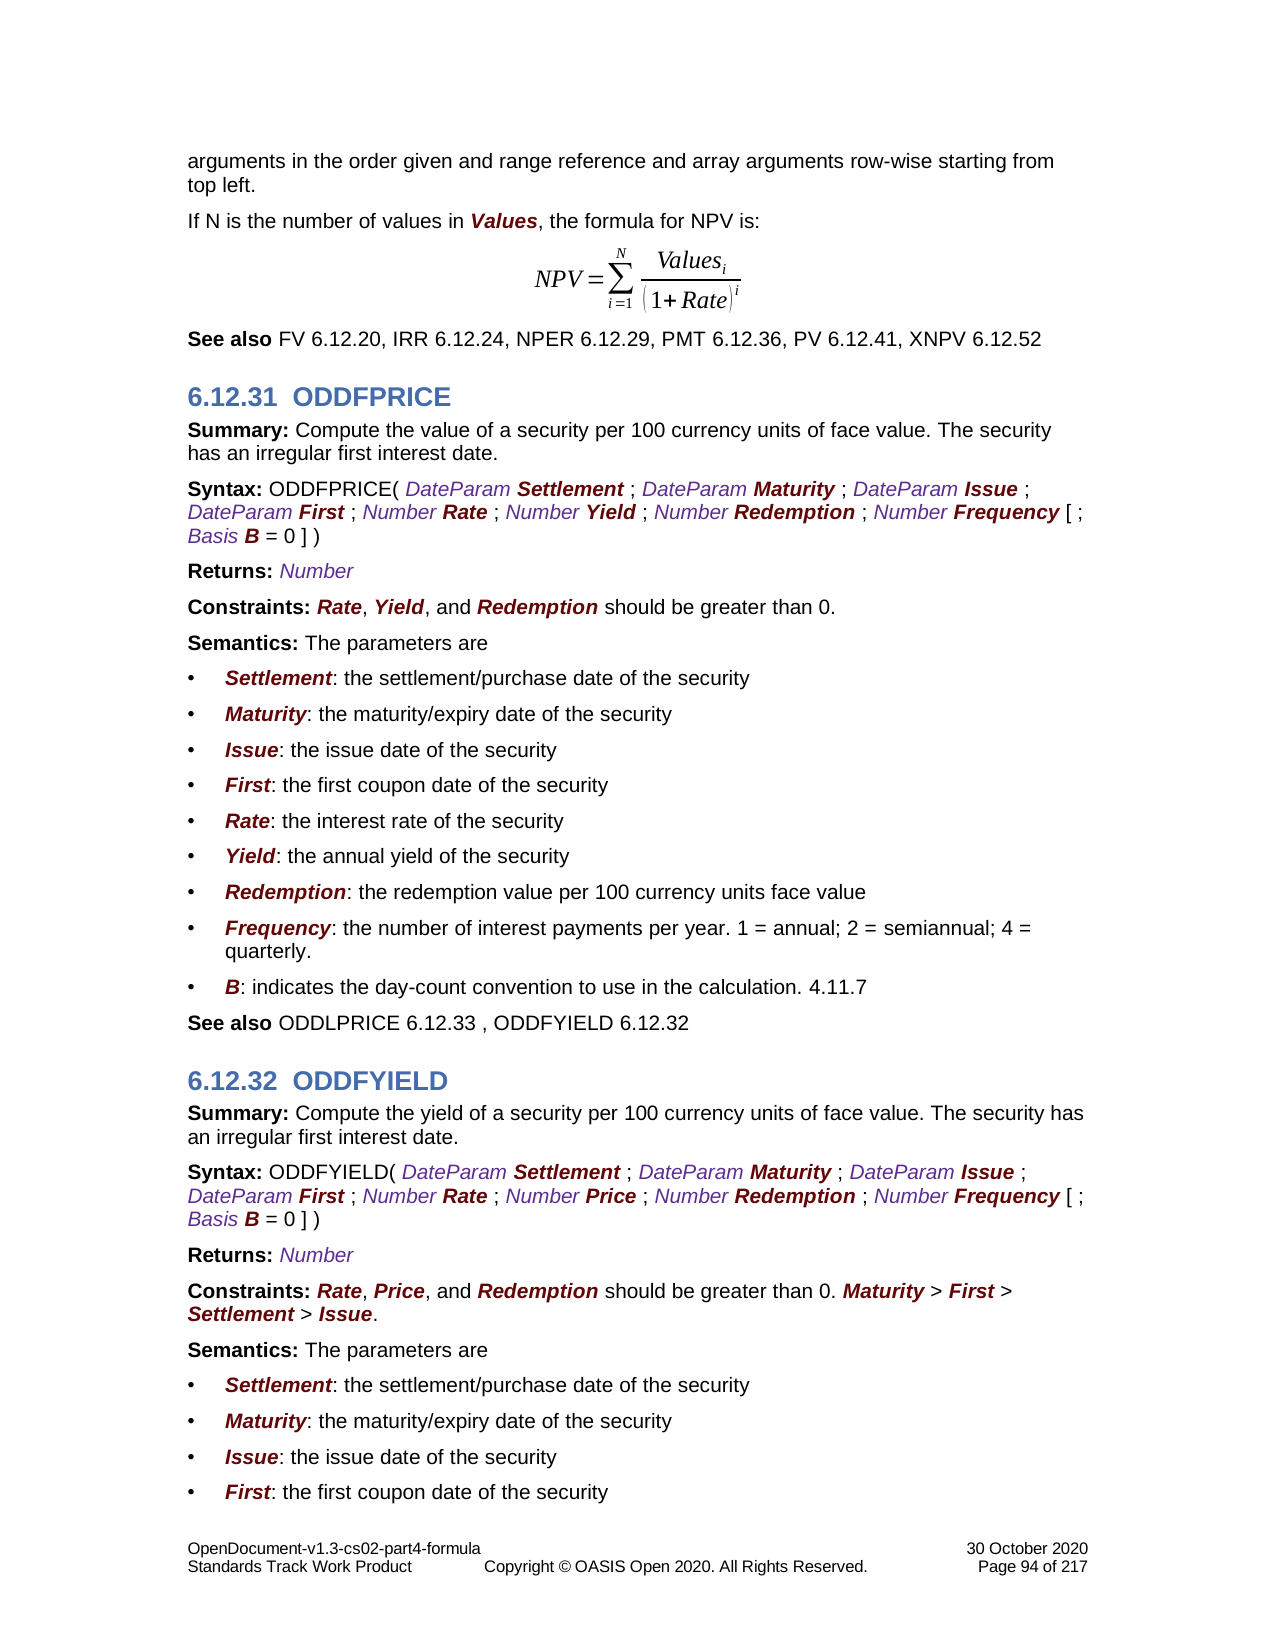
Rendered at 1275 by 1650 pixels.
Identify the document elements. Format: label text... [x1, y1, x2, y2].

subtitle ODDFPRICE [187, 382, 1088, 412]
list Maturity: the maturity/expiry date of the security [187, 702, 1088, 726]
list Settlement: the settlement/purchase date of the security [187, 1374, 1088, 1397]
text If N is the number of values in Values, the formula for NPV is: [187, 209, 1088, 233]
list First: the first coupon date of the security [187, 1481, 1088, 1504]
list B: indicates the day-count convention to use in the calculation. 4.11.7 [187, 975, 1088, 999]
text Syntax: ODDFYIELD( DateParam Settlement ; DateParam Maturity ; DateParam Issue ; DateParam First ; Number Rate ; Number Price ; Number Redemption ; Number Frequency [ ; Basis B = 0 ] ) [187, 1161, 1088, 1231]
list Redemption: the redemption value per 100 currency units face value [187, 881, 1088, 904]
text Returns: Number [187, 1243, 1088, 1267]
text Semantics: The parameters are [187, 631, 1088, 655]
text See also FV 6.12.20, IRR 6.12.24, NPER 6.12.29, PMT 6.12.36, PV 6.12.41, XNPV 6.12.52 [187, 327, 1088, 351]
list Frequency: the number of interest payments per year. 1 = annual; 2 = semiannual; 4 = quarterly. [187, 916, 1088, 963]
text arguments in the order given and range reference and array arguments row-wise starting from top left. [187, 150, 1088, 197]
list Issue: the issue date of the security [187, 1445, 1088, 1469]
list Settlement: the settlement/purchase date of the security [187, 667, 1088, 690]
text Summary: Compute the yield of a security per 100 currency units of face value. The security has an irregular first interest date. [187, 1102, 1088, 1149]
list Issue: the issue date of the security [187, 738, 1088, 762]
list Yield: the annual yield of the security [187, 845, 1088, 868]
text Constraints: Rate, Price, and Redemption should be greater than 0. Maturity > First > Settlement > Issue. [187, 1279, 1088, 1326]
list Rate: the interest rate of the security [187, 809, 1088, 833]
subtitle ODDFYIELD [187, 1066, 1088, 1096]
list First: the first coupon date of the security [187, 774, 1088, 797]
text Semantics: The parameters are [187, 1338, 1088, 1362]
text Summary: Compute the value of a security per 100 currency units of face value. The security has an irregular first interest date. [187, 418, 1088, 465]
text Returns: Number [187, 560, 1088, 583]
text Constraints: Rate, Yield, and Redemption should be greater than 0. [187, 596, 1088, 619]
text See also ODDLPRICE 6.12.33 , ODDFYIELD 6.12.32 [187, 1011, 1088, 1034]
text Syntax: ODDFPRICE( DateParam Settlement ; DateParam Maturity ; DateParam Issue ; DateParam First ; Number Rate ; Number Yield ; Number Redemption ; Number Frequency [ ; Basis B = 0 ] ) [187, 477, 1088, 548]
list Maturity: the maturity/expiry date of the security [187, 1409, 1088, 1433]
